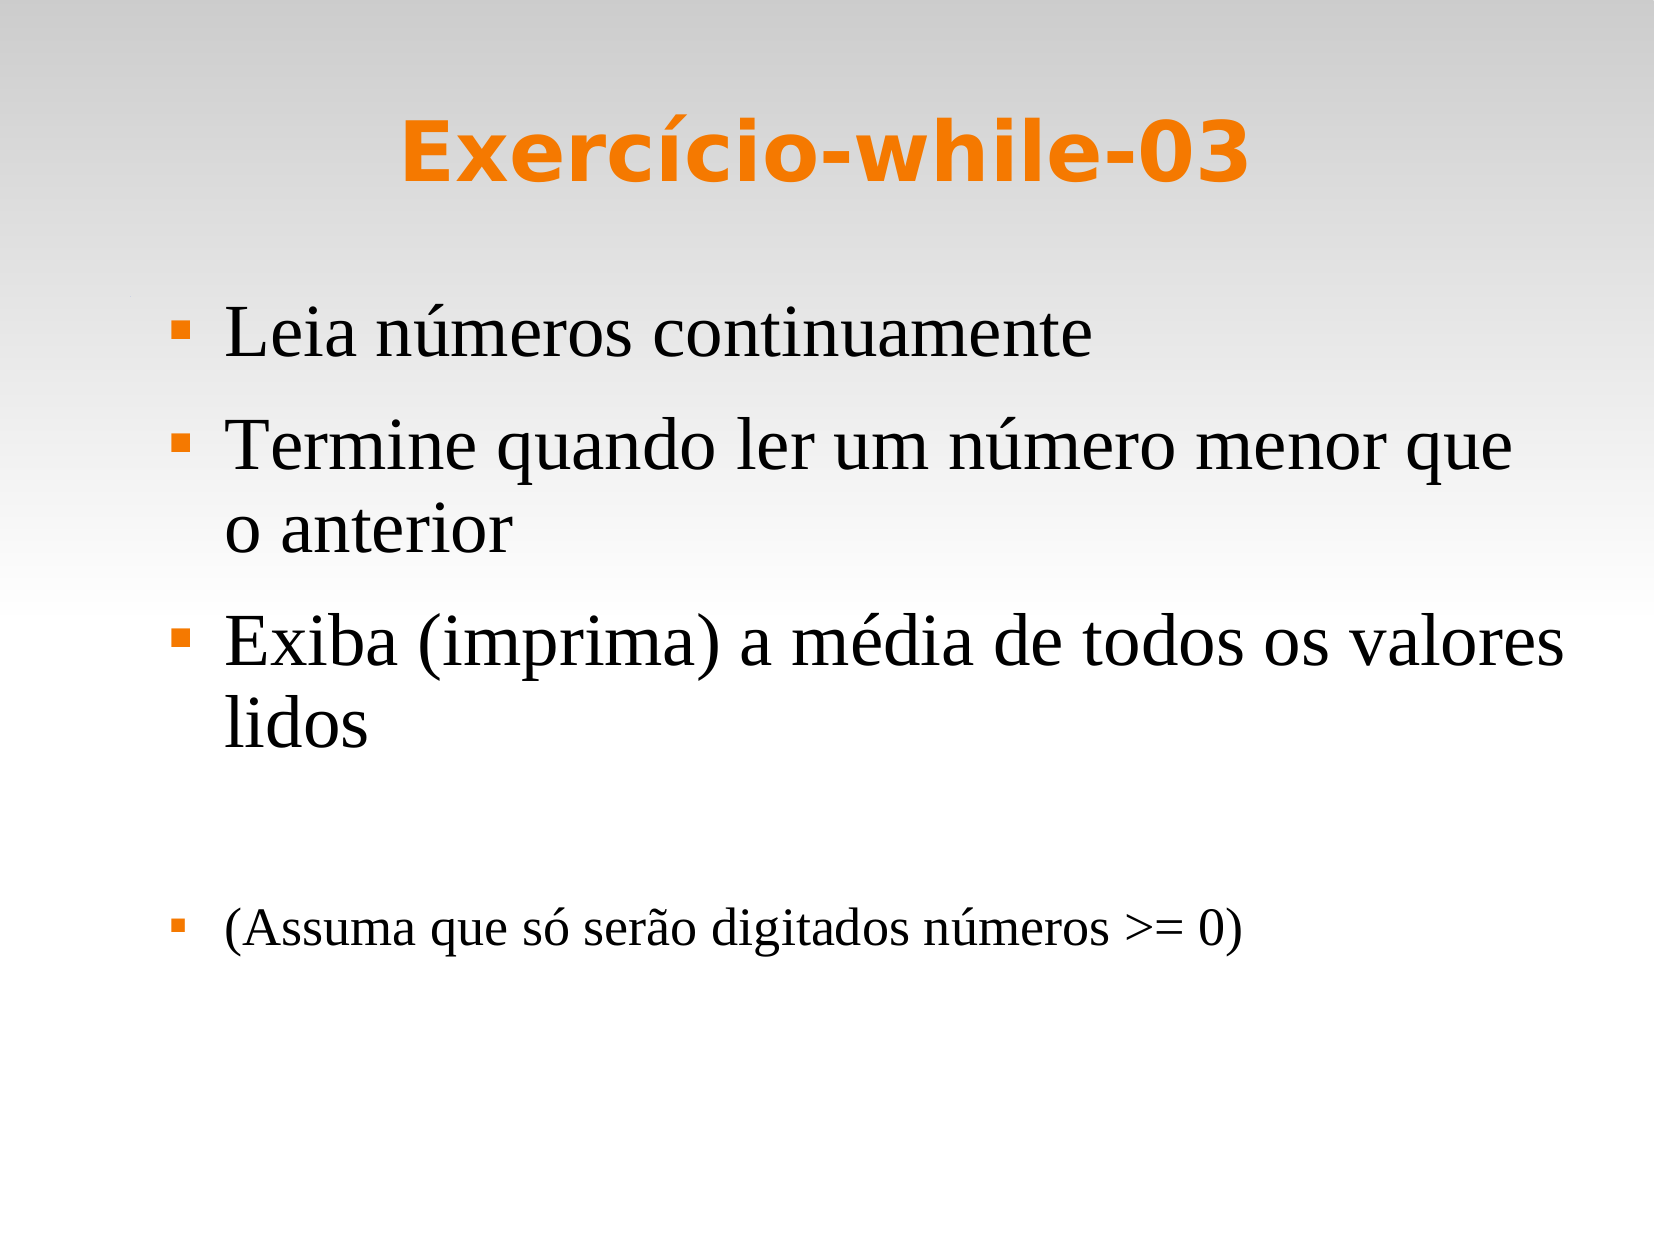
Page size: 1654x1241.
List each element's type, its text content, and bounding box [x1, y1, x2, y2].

title Exercício-while-03 [82, 49, 1571, 257]
list Leia números continuamente Termine quando ler um número menor que o anterior Exiba (imprima) a média de todos os valores lidos (Assuma que só serão digitados números >= 0) [82, 290, 1571, 1109]
